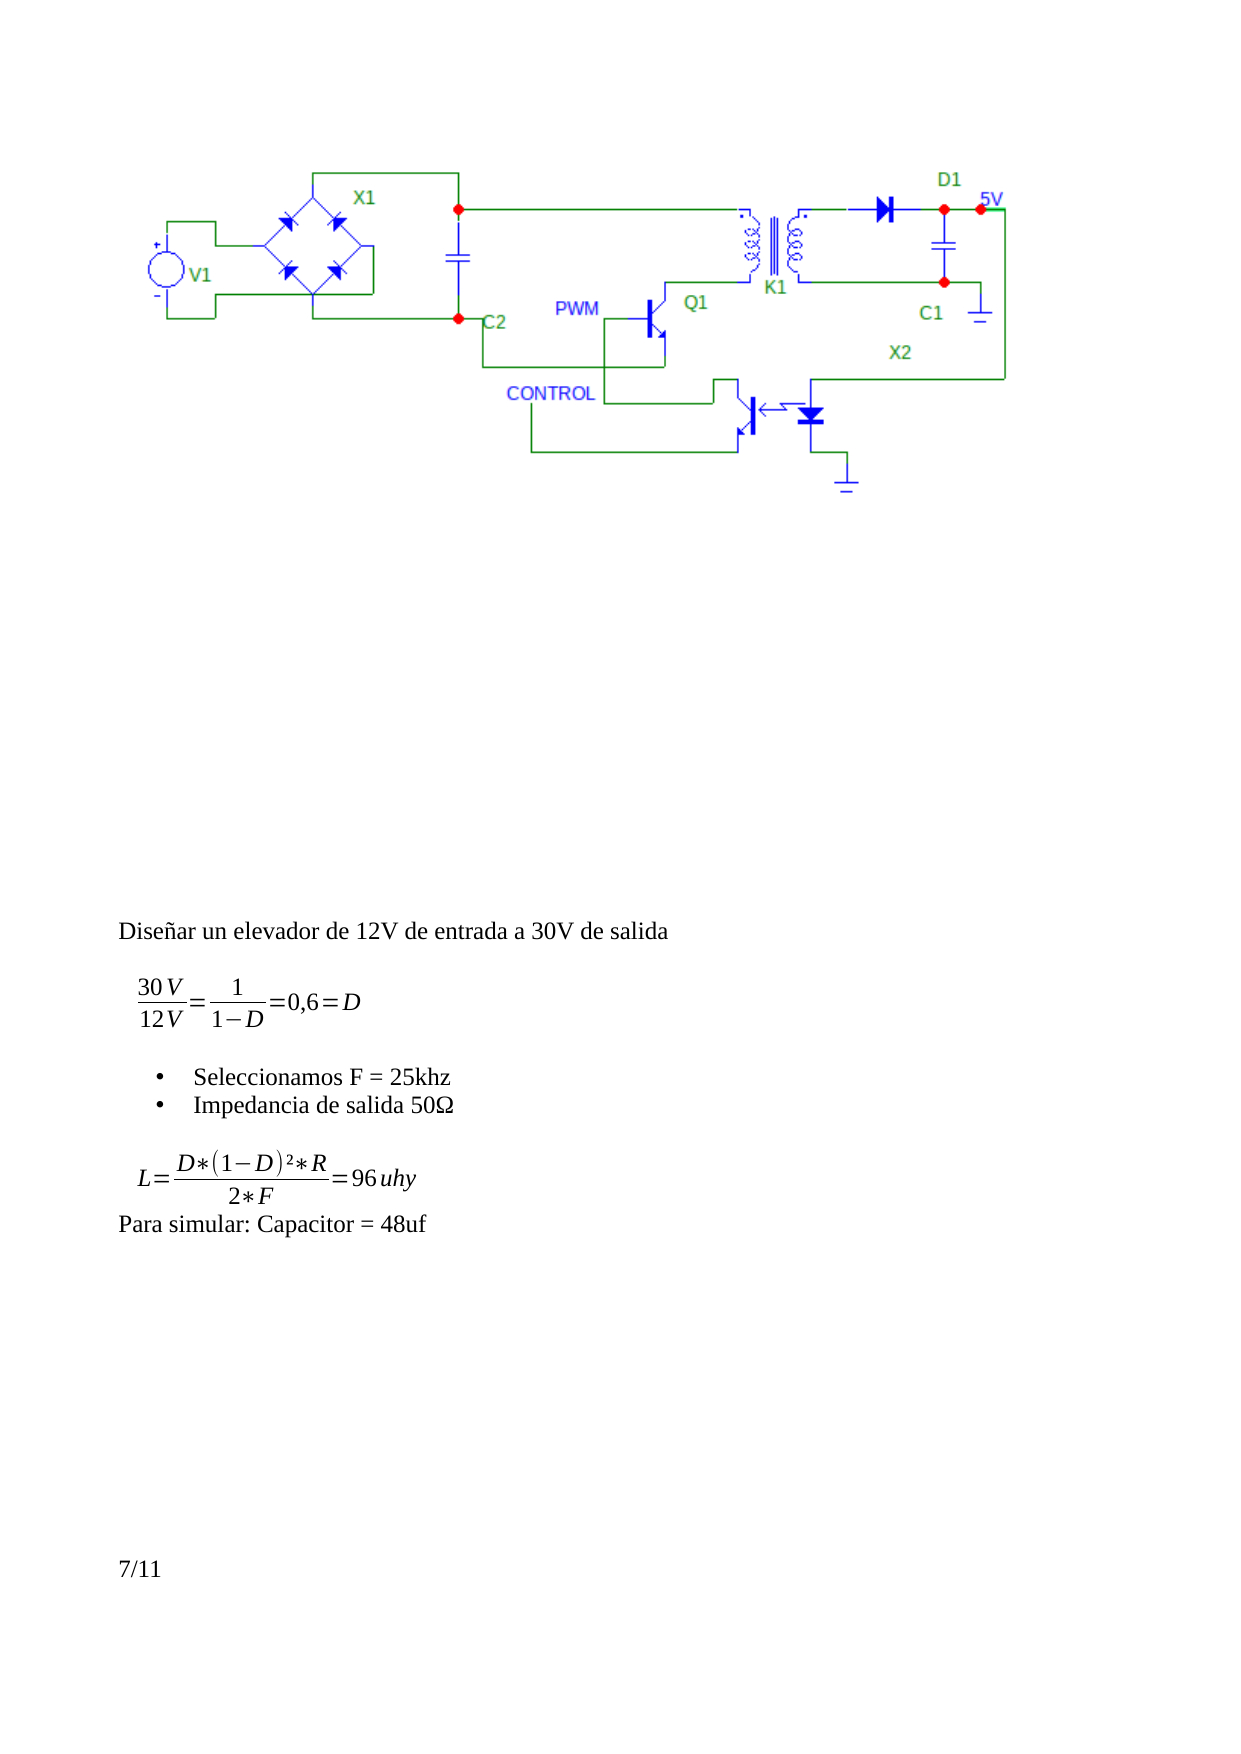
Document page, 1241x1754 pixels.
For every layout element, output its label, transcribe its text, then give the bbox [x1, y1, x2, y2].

text 7/11 [118, 1554, 1122, 1583]
list Seleccionamos F = 25khz [156, 1062, 1122, 1090]
picture [118, 118, 1123, 514]
text Diseñar un elevador de 12V de entrada a 30V de salida [118, 916, 1122, 974]
list Impedancia de salida 50Ω [156, 1090, 1122, 1119]
text Para simular: Capacitor = 48uf [118, 1209, 1122, 1238]
